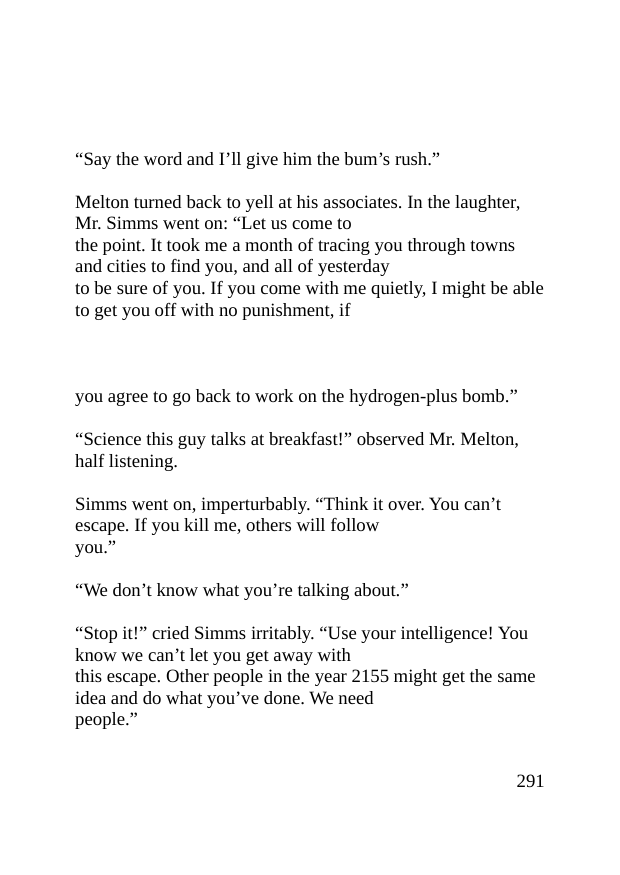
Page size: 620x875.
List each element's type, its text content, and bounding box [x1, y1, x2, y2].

text “Say the word and I’ll give him the bum’s rush.” Melton turned back to yell at his associates. In the laughter, Mr. Simms went on: “Let us come to the point. It took me a month of tracing you through towns and cities to find you, and all of yesterday to be sure of you. If you come with me quietly, I might be able to get you off with no punishment, if you agree to go back to work on the hydrogen-plus bomb.” “Science this guy talks at breakfast!” observed Mr. Melton, half listening. Simms went on, imperturbably. “Think it over. You can’t escape. If you kill me, others will follow you.” “We don’t know what you’re talking about.” “Stop it!” cried Simms irritably. “Use your intelligence! You know we can’t let you get away with this escape. Other people in the year 2155 might get the same idea and do what you’ve done. We need people.” [75, 126, 544, 730]
